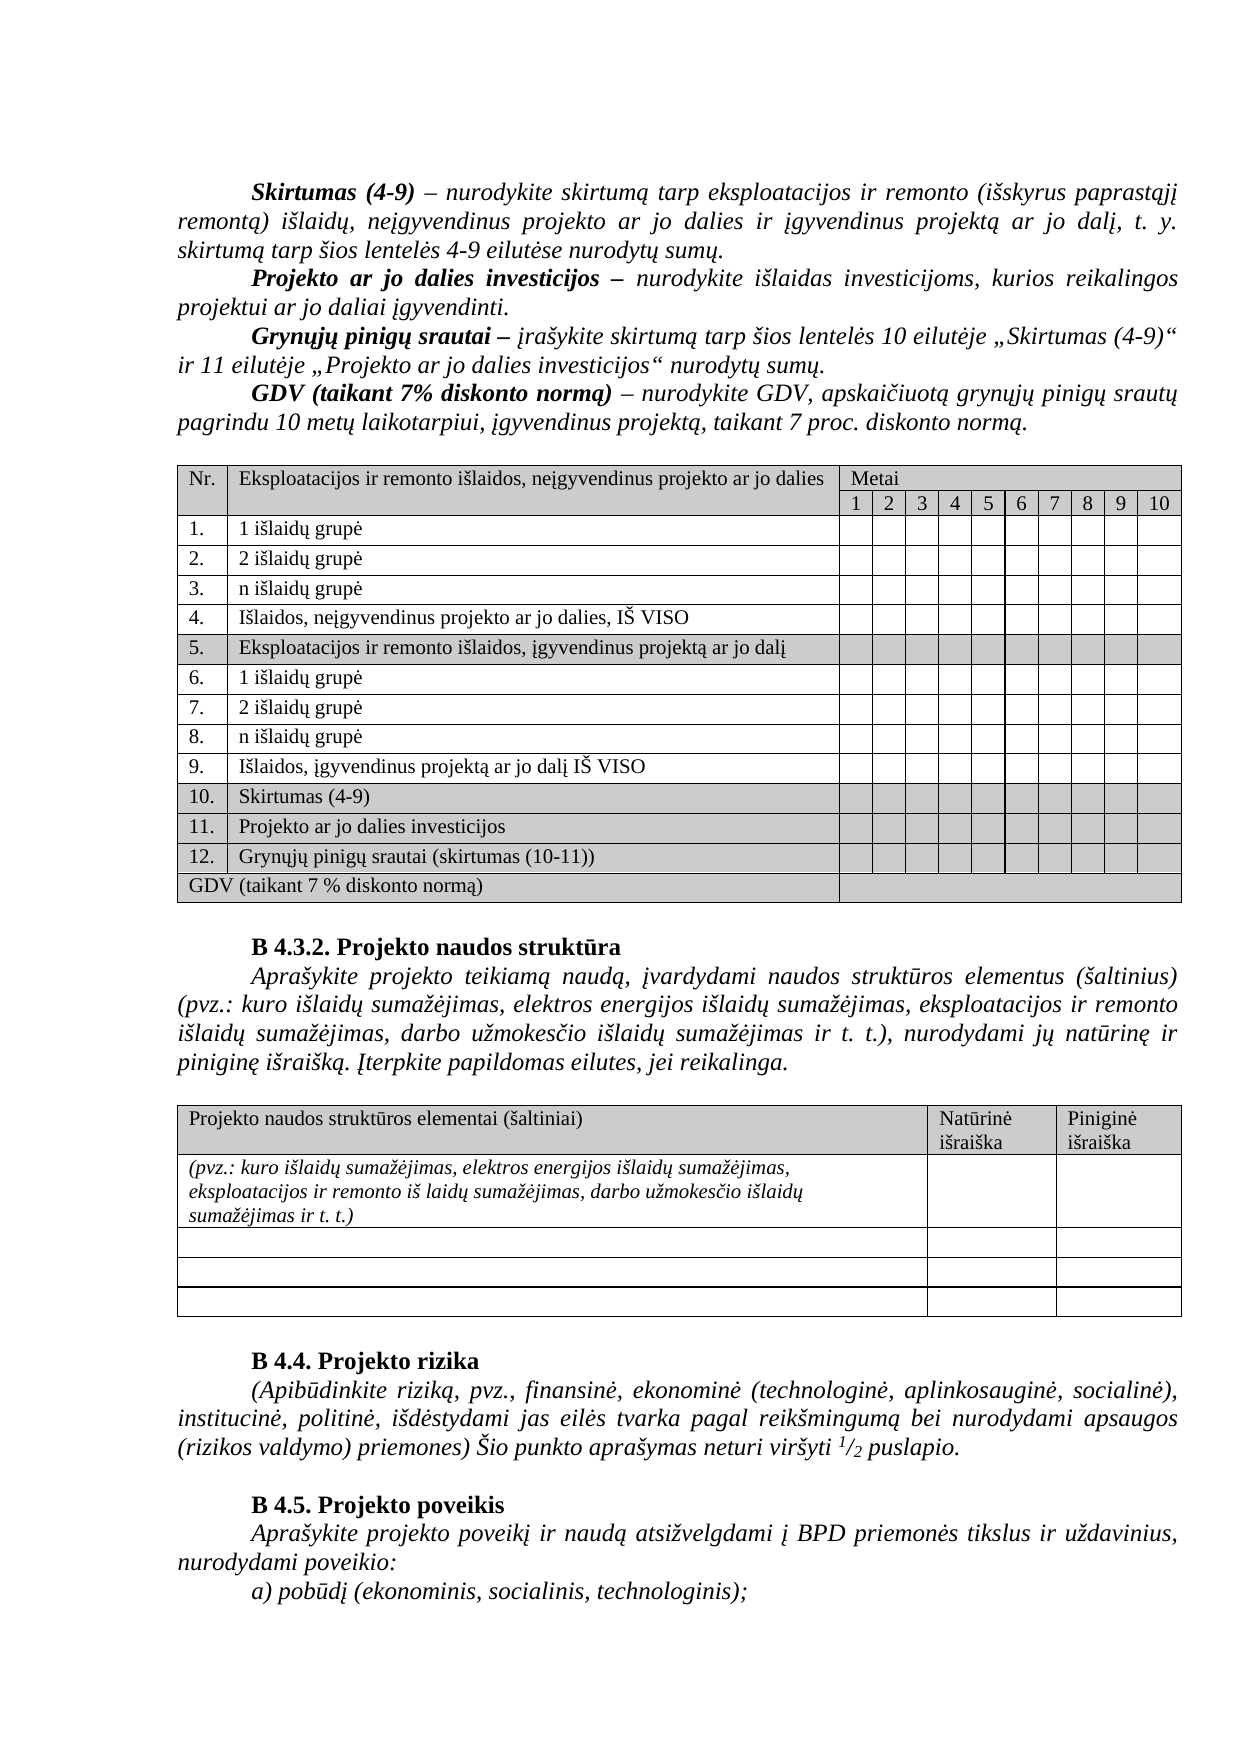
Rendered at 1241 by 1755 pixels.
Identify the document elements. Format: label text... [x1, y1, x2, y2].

table_cell [178, 1258, 927, 1286]
table_cell [1072, 576, 1104, 604]
table_cell 2 išlaidų grupė [228, 695, 839, 723]
text a) pobūdį (ekonominis, socialinis, technologinis); [177, 1576, 1181, 1605]
table_cell [972, 725, 1004, 753]
table_cell [1039, 516, 1071, 545]
table_cell 3 [906, 491, 938, 515]
table_cell [840, 605, 872, 634]
table_cell [1072, 695, 1104, 723]
table_cell [1105, 814, 1137, 843]
table_cell 8. [178, 725, 227, 753]
table_cell [840, 725, 872, 753]
table_cell [840, 665, 872, 694]
table_cell [1105, 635, 1137, 664]
text B 4.3.2. Projekto naudos struktūra [177, 932, 1181, 961]
table_cell [873, 725, 905, 753]
table_cell [1072, 665, 1104, 694]
table_cell 8 [1072, 491, 1104, 515]
table_cell [1105, 754, 1137, 783]
table_cell [1039, 725, 1071, 753]
table_cell [939, 546, 971, 574]
table_cell 5. [178, 635, 227, 664]
table_cell 4. [178, 605, 227, 634]
table_cell [928, 1228, 1056, 1257]
text (Apibūdinkite riziką, pvz., finansinė, ekonominė (technologinė, aplinkosauginė, socialinė), institucinė, politinė, išdėstydami jas eilės tvarka pagal reikšmingumą bei nurodydami apsaugos (rizikos valdymo) priemones) Šio punkto aprašymas neturi viršyti 1/2 puslapio. [177, 1375, 1181, 1461]
table_cell [928, 1155, 1056, 1227]
table_cell [840, 576, 872, 604]
table_cell [1072, 844, 1104, 872]
table_cell 11. [178, 814, 227, 843]
table_cell [1072, 635, 1104, 664]
table_cell [840, 695, 872, 723]
table_cell [972, 635, 1004, 664]
table_cell [1039, 814, 1071, 843]
table_cell [939, 725, 971, 753]
table_cell (pvz.: kuro išlaidų sumažėjimas, elektros energijos išlaidų sumažėjimas, eksploatacijos ir remonto iš laidų sumažėjimas, darbo užmokesčio išlaidų sumažėjimas ir t. t.) [178, 1155, 927, 1227]
table_cell [939, 516, 971, 545]
table_cell [1138, 576, 1181, 604]
table_cell [1006, 665, 1038, 694]
table_header Nr. [178, 466, 227, 515]
table_cell 1. [178, 516, 227, 545]
table_cell [1138, 516, 1181, 545]
table_cell [906, 754, 938, 783]
table_cell [1006, 605, 1038, 634]
table_cell [873, 695, 905, 723]
table_cell [972, 814, 1004, 843]
table_cell [1072, 754, 1104, 783]
table_cell [1006, 635, 1038, 664]
table_cell [1138, 546, 1181, 574]
table_cell [906, 725, 938, 753]
table_cell [1006, 754, 1038, 783]
table_cell 2 išlaidų grupė [228, 546, 839, 574]
table_cell [840, 516, 872, 545]
table_cell 4 [939, 491, 971, 515]
table_cell [1138, 665, 1181, 694]
table_cell 2 [873, 491, 905, 515]
table_cell [1105, 695, 1137, 723]
table_cell [1105, 516, 1137, 545]
table_cell [906, 695, 938, 723]
table_cell [1105, 665, 1137, 694]
table_cell [972, 546, 1004, 574]
table_cell Išlaidos, neįgyvendinus projekto ar jo dalies, IŠ VISO [228, 605, 839, 634]
table_cell [1072, 605, 1104, 634]
table_cell [1039, 844, 1071, 872]
table_cell [1039, 576, 1071, 604]
table_cell 12. [178, 844, 227, 872]
table_cell [1072, 814, 1104, 843]
text Aprašykite projekto teikiamą naudą, įvardydami naudos struktūros elementus (šaltinius) (pvz.: kuro išlaidų sumažėjimas, elektros energijos išlaidų sumažėjimas, eksploatacijos ir remonto išlaidų sumažėjimas, darbo užmokesčio išlaidų sumažėjimas ir t. t.), nurodydami jų natūrinę ir piniginę išraišką. Įterpkite papildomas eilutes, jei reikalinga. [177, 961, 1181, 1076]
table_header Piniginė išraiška [1057, 1106, 1181, 1154]
table_cell [873, 635, 905, 664]
table_cell [1105, 725, 1137, 753]
table_cell [972, 605, 1004, 634]
table_cell [1105, 576, 1137, 604]
table_cell [873, 784, 905, 813]
table_cell [873, 546, 905, 574]
table_cell Eksploatacijos ir remonto išlaidos, įgyvendinus projektą ar jo dalį [228, 635, 839, 664]
text Aprašykite projekto poveikį ir naudą atsižvelgdami į BPD priemonės tikslus ir uždavinius, nurodydami poveikio: [177, 1518, 1181, 1576]
table_cell [1039, 754, 1071, 783]
table_cell [1072, 546, 1104, 574]
table_cell 5 [972, 491, 1004, 515]
table_cell 3. [178, 576, 227, 604]
table_header Eksploatacijos ir remonto išlaidos, neįgyvendinus projekto ar jo dalies [228, 466, 839, 515]
table_cell [840, 874, 1181, 902]
table_cell Išlaidos, įgyvendinus projektą ar jo dalį IŠ VISO [228, 754, 839, 783]
table_cell [906, 605, 938, 634]
table_cell Grynųjų pinigų srautai (skirtumas (10-11)) [228, 844, 839, 872]
table_cell [873, 754, 905, 783]
text B 4.5. Projekto poveikis [177, 1490, 1181, 1518]
table_cell [873, 576, 905, 604]
table_cell [1072, 784, 1104, 813]
table_cell [840, 814, 872, 843]
table_cell [1006, 576, 1038, 604]
table_cell [939, 814, 971, 843]
table_header Projekto naudos struktūros elementai (šaltiniai) [178, 1106, 927, 1154]
table_cell Skirtumas (4-9) [228, 784, 839, 813]
table_cell [939, 665, 971, 694]
table_header Natūrinė išraiška [928, 1106, 1056, 1154]
table_cell [1039, 665, 1071, 694]
table_cell [840, 635, 872, 664]
table_cell 10. [178, 784, 227, 813]
table_cell [873, 665, 905, 694]
table_cell 6. [178, 665, 227, 694]
table_cell [906, 546, 938, 574]
table_cell [906, 665, 938, 694]
table_cell [178, 1288, 927, 1316]
table_cell [928, 1258, 1056, 1286]
table_cell [906, 635, 938, 664]
table_cell [1039, 784, 1071, 813]
table_cell [873, 844, 905, 872]
table_cell [178, 1228, 927, 1257]
table_cell [1072, 725, 1104, 753]
text Grynųjų pinigų srautai – įrašykite skirtumą tarp šios lentelės 10 eilutėje „Skirtumas (4-9)“ ir 11 eilutėje „Projekto ar jo dalies investicijos“ nurodytų sumų. [177, 321, 1181, 378]
table_cell [873, 814, 905, 843]
table_cell n išlaidų grupė [228, 576, 839, 604]
table_cell [1138, 784, 1181, 813]
table_cell [1006, 784, 1038, 813]
table_cell [972, 844, 1004, 872]
table_cell [1105, 605, 1137, 634]
table_cell [1006, 695, 1038, 723]
text B 4.4. Projekto rizika [177, 1346, 1181, 1375]
table_cell [1138, 754, 1181, 783]
table_cell [1057, 1258, 1181, 1286]
table_cell [1138, 635, 1181, 664]
table_cell [906, 814, 938, 843]
table_cell [1138, 844, 1181, 872]
table_cell 1 išlaidų grupė [228, 665, 839, 694]
table_cell 2. [178, 546, 227, 574]
table_cell [906, 844, 938, 872]
table_cell [1039, 605, 1071, 634]
table_cell [906, 784, 938, 813]
table_cell [939, 754, 971, 783]
table_cell [939, 635, 971, 664]
table_cell 6 [1006, 491, 1038, 515]
table_cell 7. [178, 695, 227, 723]
table_cell [840, 784, 872, 813]
table_cell [906, 516, 938, 545]
table_cell [939, 576, 971, 604]
table_cell [840, 754, 872, 783]
table_cell [840, 844, 872, 872]
table_cell [1006, 844, 1038, 872]
table_cell [1039, 635, 1071, 664]
table_cell [1138, 695, 1181, 723]
table_cell 7 [1039, 491, 1071, 515]
table_cell n išlaidų grupė [228, 725, 839, 753]
text GDV (taikant 7% diskonto normą) – nurodykite GDV, apskaičiuotą grynųjų pinigų srautų pagrindu 10 metų laikotarpiui, įgyvendinus projektą, taikant 7 proc. diskonto normą. [177, 378, 1181, 436]
table_cell 1 [840, 491, 872, 515]
table_cell [972, 516, 1004, 545]
table_cell 9 [1105, 491, 1137, 515]
table_cell [939, 605, 971, 634]
table_cell [939, 844, 971, 872]
table_cell [1057, 1228, 1181, 1257]
table_cell [972, 665, 1004, 694]
table_cell [873, 516, 905, 545]
table_cell [972, 754, 1004, 783]
table_cell [1057, 1155, 1181, 1227]
table_cell [1006, 546, 1038, 574]
table_cell [928, 1288, 1056, 1316]
table_cell [1039, 546, 1071, 574]
table_cell [939, 695, 971, 723]
table_cell [1006, 516, 1038, 545]
table_cell [972, 784, 1004, 813]
table_cell [1057, 1288, 1181, 1316]
table_cell [972, 695, 1004, 723]
text Skirtumas (4-9) – nurodykite skirtumą tarp eksploatacijos ir remonto (išskyrus paprastąjį remontą) išlaidų, neįgyvendinus projekto ar jo dalies ir įgyvendinus projektą ar jo dalį, t. y. skirtumą tarp šios lentelės 4-9 eilutėse nurodytų sumų. [177, 177, 1181, 263]
table_cell [1105, 844, 1137, 872]
table_cell [1039, 695, 1071, 723]
table_cell [1006, 725, 1038, 753]
table_cell Projekto ar jo dalies investicijos [228, 814, 839, 843]
table_cell [1105, 546, 1137, 574]
table_cell 10 [1138, 491, 1181, 515]
table_cell [906, 576, 938, 604]
table_cell [1138, 725, 1181, 753]
text Projekto ar jo dalies investicijos – nurodykite išlaidas investicijoms, kurios reikalingos projektui ar jo daliai įgyvendinti. [177, 263, 1181, 321]
table_cell [1006, 814, 1038, 843]
table_cell 1 išlaidų grupė [228, 516, 839, 545]
table_cell [1138, 814, 1181, 843]
table_cell [1072, 516, 1104, 545]
table_cell GDV (taikant 7 % diskonto normą) [178, 874, 839, 902]
table_header Metai [840, 466, 1181, 490]
table_cell [1138, 605, 1181, 634]
table_cell 9. [178, 754, 227, 783]
table_cell [1105, 784, 1137, 813]
table_cell [873, 605, 905, 634]
table_cell [972, 576, 1004, 604]
table_cell [840, 546, 872, 574]
table_cell [939, 784, 971, 813]
